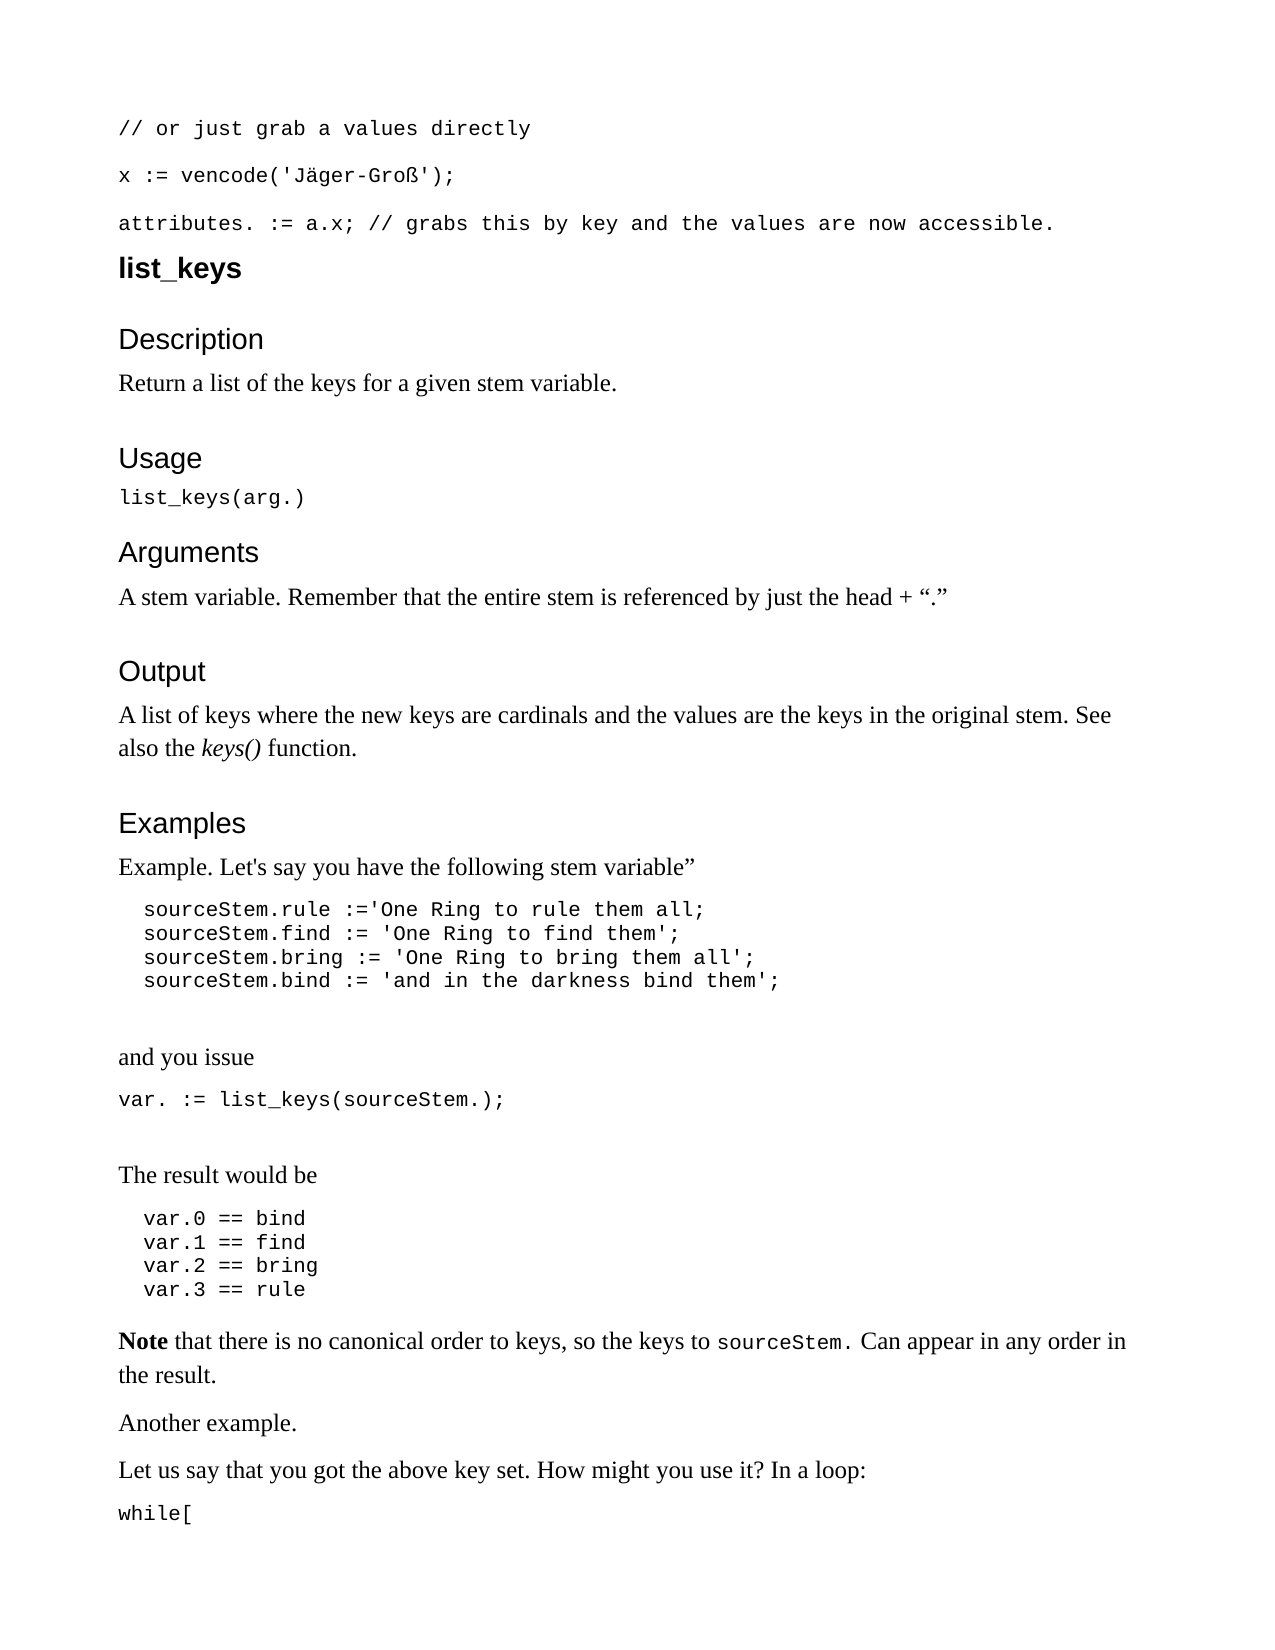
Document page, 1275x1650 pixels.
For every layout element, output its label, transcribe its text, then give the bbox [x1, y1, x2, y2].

subtitle Arguments [118, 536, 1157, 569]
subtitle Description [118, 322, 1157, 356]
text Another example. [118, 1408, 1157, 1437]
text x := vencode('Jäger-Groß'); [118, 165, 1157, 189]
text var.3 == rule [118, 1279, 1157, 1303]
text sourceStem.find := 'One Ring to find them'; [118, 923, 1157, 947]
text while[ [118, 1503, 1157, 1527]
text The result would be [118, 1161, 1157, 1189]
text Example. Let's say you have the following stem variable” [118, 852, 1157, 881]
text A list of keys where the new keys are cardinals and the values are the keys in the original stem. See also the keys() function. [118, 700, 1157, 762]
text sourceStem.bind := 'and in the darkness bind them'; [118, 970, 1157, 994]
text // or just grab a values directly [118, 118, 1157, 142]
text var. := list_keys(sourceStem.); [118, 1089, 1157, 1113]
subtitle Examples [118, 806, 1157, 839]
text var.0 == bind [118, 1208, 1157, 1232]
text and you issue [118, 1042, 1157, 1070]
text Note that there is no canonical order to keys, so the keys to sourceStem. Can appear in any order in the result. [118, 1326, 1157, 1389]
subtitle Output [118, 654, 1157, 688]
text var.1 == find [118, 1232, 1157, 1255]
text A stem variable. Remember that the entire stem is referenced by just the head + “.” [118, 582, 1157, 610]
text sourceStem.rule :='One Ring to rule them all; [118, 899, 1157, 923]
text Return a list of the keys for a given stem variable. [118, 368, 1157, 397]
text list_keys(arg.) [118, 487, 1157, 511]
subtitle list_keys [118, 251, 1157, 285]
text attributes. := a.x; // grabs this by key and the values are now accessible. [118, 213, 1157, 236]
text var.2 == bring [118, 1255, 1157, 1279]
text sourceStem.bring := 'One Ring to bring them all'; [118, 947, 1157, 970]
text Let us say that you got the above key set. How might you use it? In a loop: [118, 1455, 1157, 1484]
subtitle Usage [118, 441, 1157, 474]
